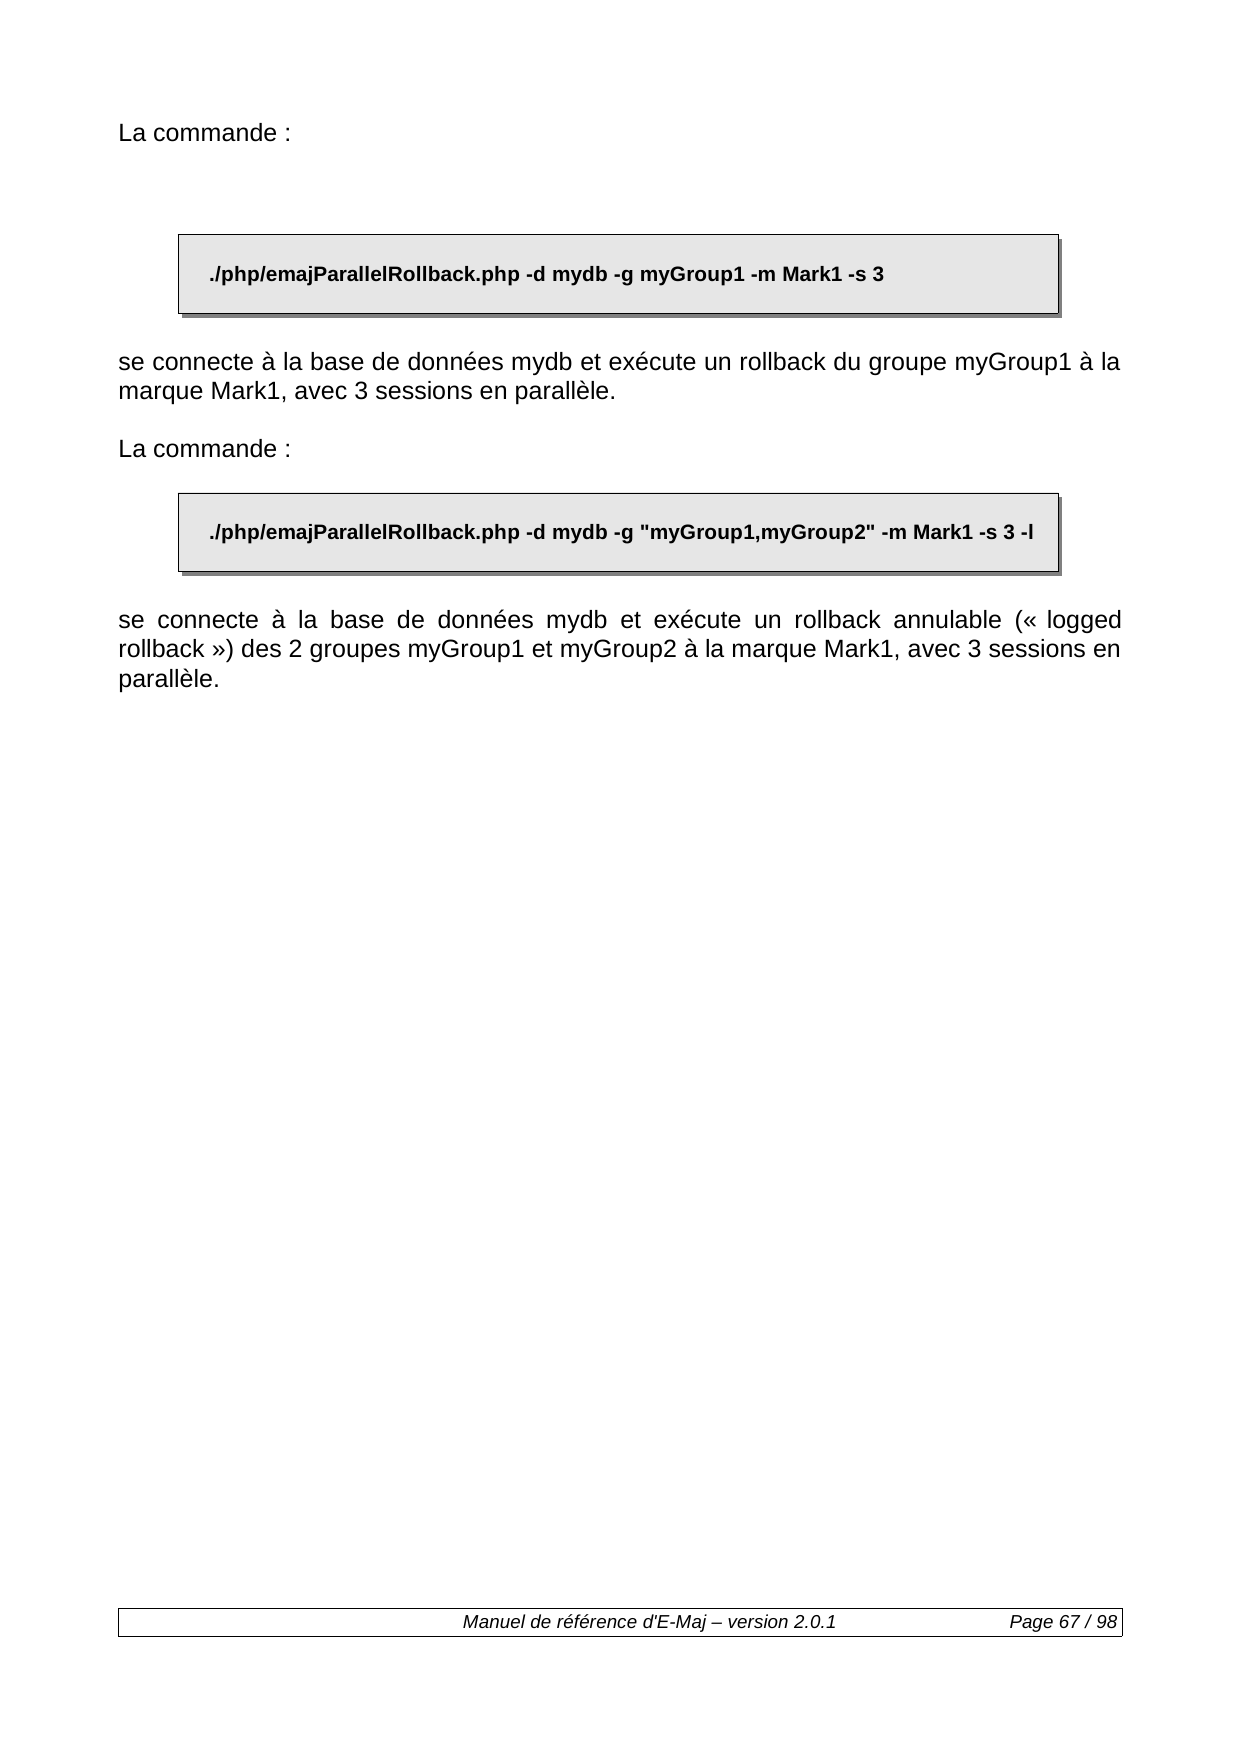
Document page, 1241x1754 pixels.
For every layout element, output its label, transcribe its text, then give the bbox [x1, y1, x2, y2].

text La commande : [118, 118, 1122, 147]
text se connecte à la base de données mydb et exécute un rollback annulable (« logged rollback ») des 2 groupes myGroup1 et myGroup2 à la marque Mark1, avec 3 sessions en parallèle. [118, 605, 1122, 692]
text ./php/emajParallelRollback.php -d mydb -g "myGroup1,myGroup2" -m Mark1 -s 3 -l [179, 517, 1058, 541]
text ./php/emajParallelRollback.php -d mydb -g myGroup1 -m Mark1 -s 3 [179, 259, 1058, 283]
text se connecte à la base de données mydb et exécute un rollback du groupe myGroup1 à la marque Mark1, avec 3 sessions en parallèle. [118, 347, 1122, 405]
text La commande : [118, 434, 1122, 463]
